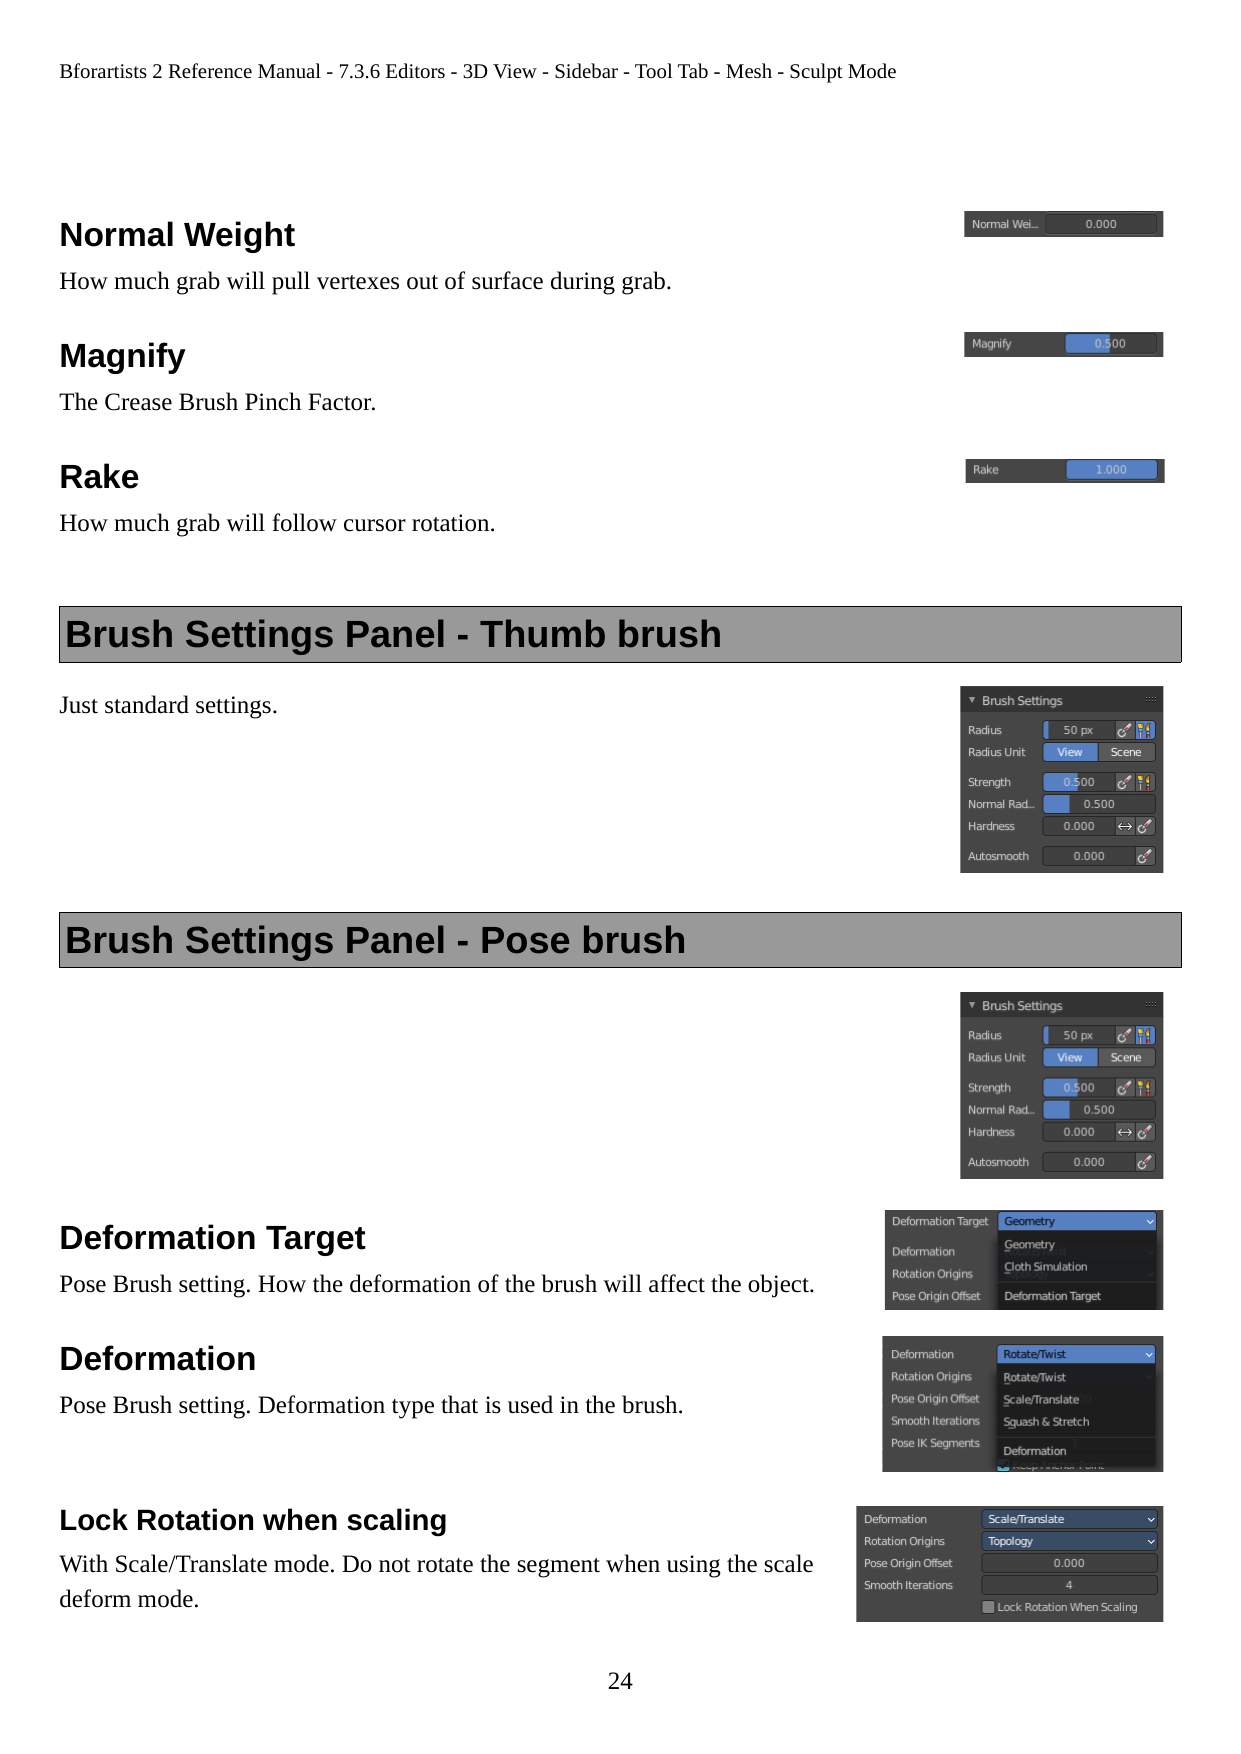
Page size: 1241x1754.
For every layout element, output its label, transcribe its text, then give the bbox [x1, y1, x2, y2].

subtitle Deformation Target [59, 1218, 884, 1257]
subtitle [1164, 1339, 1181, 1378]
picture [882, 1336, 1164, 1472]
text Pose Brush setting. How the deformation of the brush will affect the object. [59, 1269, 884, 1298]
text Pose Brush setting. Deformation type that is used in the brush. [59, 1390, 882, 1419]
subtitle Magnify [59, 336, 1181, 375]
table_header Brush Settings Panel - Pose brush [60, 913, 1181, 967]
table_header Brush Settings Panel - Thumb brush [60, 607, 1181, 662]
text How much grab will follow cursor rotation. [59, 508, 1181, 537]
subtitle Lock Rotation when scaling [59, 1503, 1181, 1537]
text How much grab will pull vertexes out of surface during grab. [59, 266, 1181, 295]
text The Crease Brush Pinch Factor. [59, 387, 1181, 416]
subtitle [1164, 1218, 1181, 1257]
subtitle Normal Weight [59, 215, 1181, 254]
text With Scale/Translate mode. Do not rotate the segment when using the scale deform mode. [59, 1549, 856, 1612]
picture [856, 1506, 1164, 1622]
subtitle Deformation [59, 1339, 882, 1378]
picture [960, 992, 1164, 1179]
text Just standard settings. [59, 690, 960, 719]
picture [964, 211, 1164, 237]
subtitle Rake [59, 457, 1181, 496]
picture [960, 686, 1164, 873]
text [1164, 690, 1181, 719]
picture [884, 1210, 1164, 1310]
picture [965, 459, 1165, 483]
picture [964, 332, 1164, 357]
